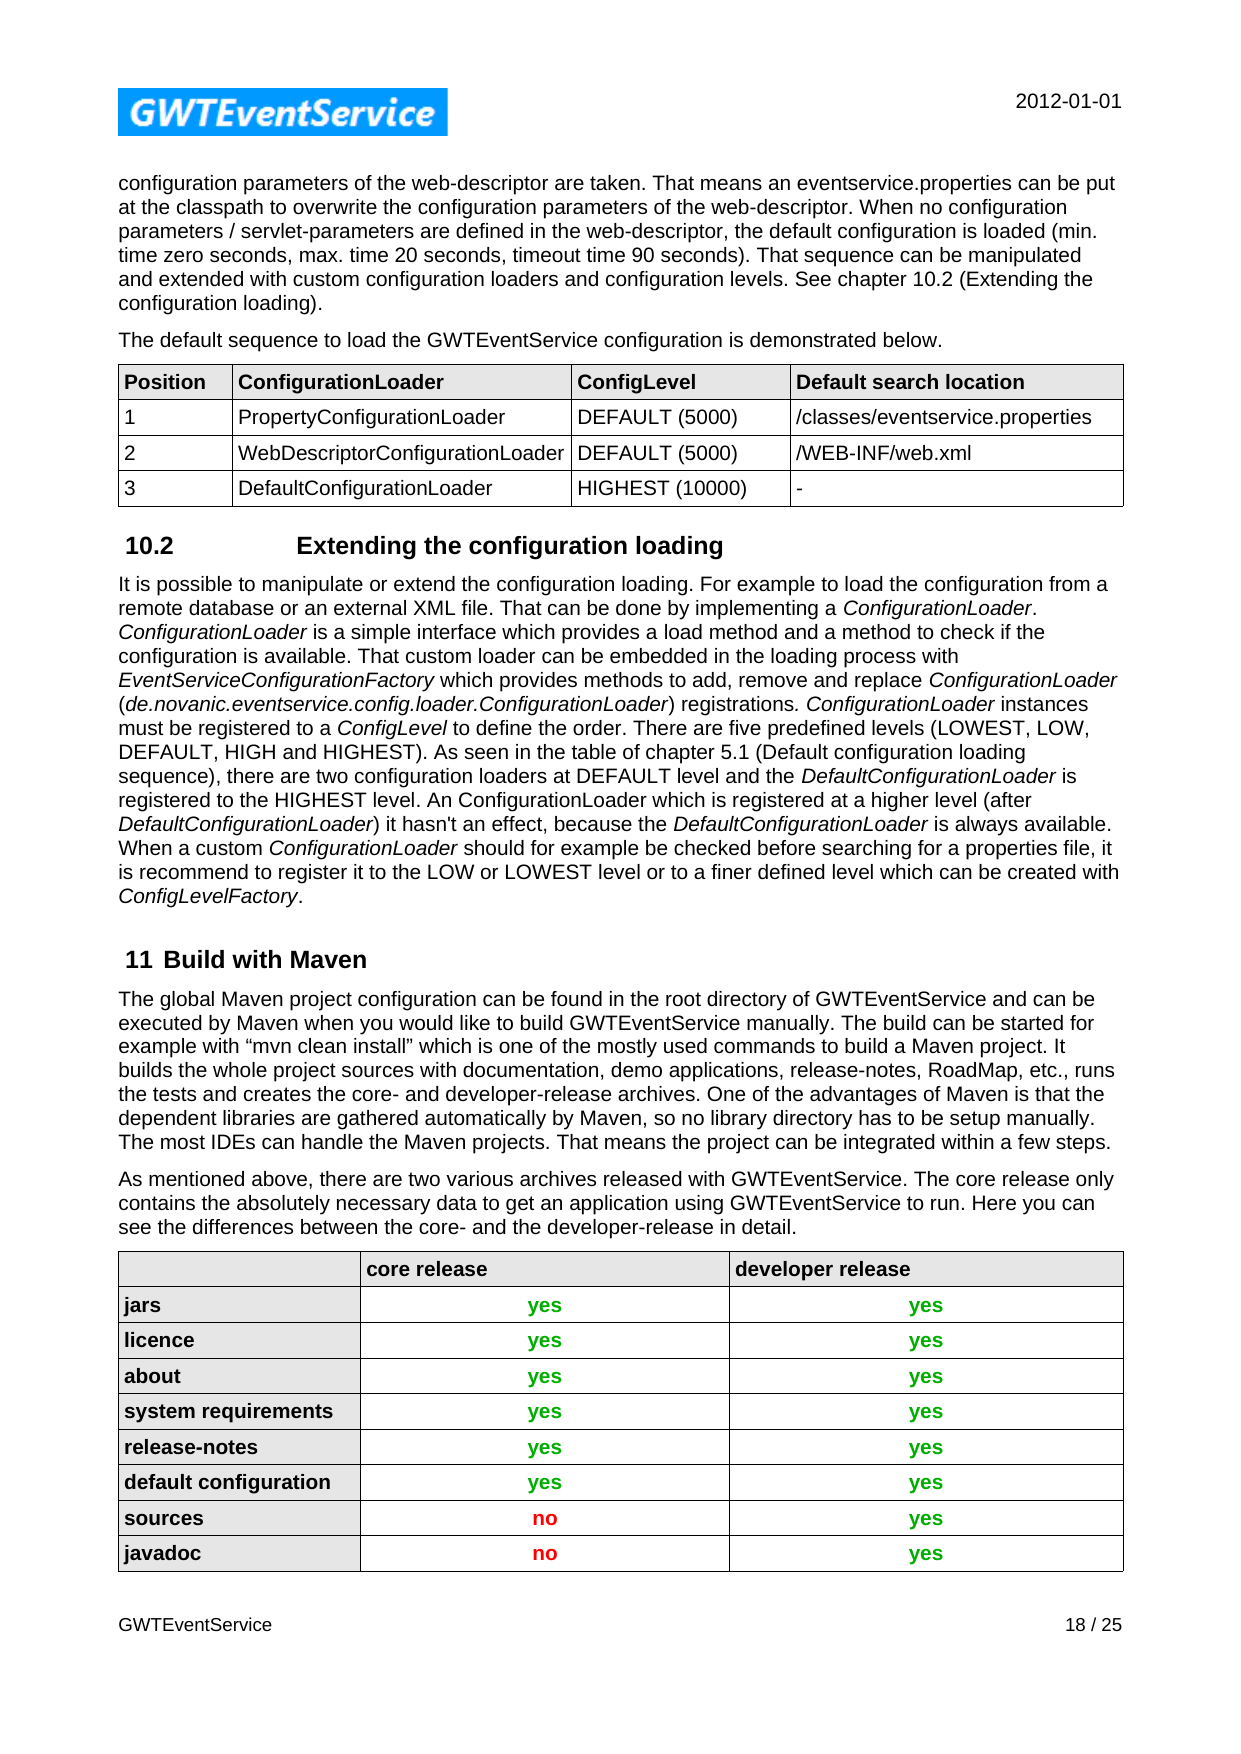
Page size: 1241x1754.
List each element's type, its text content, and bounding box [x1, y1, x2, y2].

table_cell system requirements [119, 1394, 360, 1429]
table_cell javadoc [119, 1536, 360, 1571]
table_header Position [119, 365, 232, 399]
table_cell /classes/eventservice.properties [791, 400, 1123, 435]
table_header ConfigurationLoader [233, 365, 571, 399]
table_cell DefaultConfigurationLoader [233, 471, 571, 506]
table_cell jars [119, 1287, 360, 1322]
table_cell no [361, 1536, 729, 1571]
table_cell yes [730, 1465, 1123, 1500]
text As mentioned above, there are two various archives released with GWTEventService. The core release only contains the absolutely necessary data to get an application using GWTEventService to run. Here you can see the differences between the core- and the developer-release in detail. [118, 1167, 1122, 1238]
table_header Default search location [791, 365, 1123, 399]
table_cell - [791, 471, 1123, 506]
table_cell yes [730, 1323, 1123, 1358]
table_cell yes [730, 1287, 1123, 1322]
table_cell yes [361, 1323, 729, 1358]
table_cell 3 [119, 471, 232, 506]
table_cell about [119, 1359, 360, 1393]
table_cell yes [361, 1359, 729, 1393]
table_cell DEFAULT (5000) [572, 436, 790, 470]
table_cell yes [730, 1359, 1123, 1393]
table_header core release [361, 1252, 729, 1286]
picture [118, 88, 448, 136]
table_cell 2 [119, 436, 232, 470]
text It is possible to manipulate or extend the configuration loading. For example to load the configuration from a remote database or an external XML file. That can be done by implementing a ConfigurationLoader. ConfigurationLoader is a simple interface which provides a load method and a method to check if the configuration is available. That custom loader can be embedded in the loading process with EventServiceConfigurationFactory which provides methods to add, remove and replace ConfigurationLoader (de.novanic.eventservice.config.loader.ConfigurationLoader) registrations. ConfigurationLoader instances must be registered to a ConfigLevel to define the order. There are five predefined levels (LOWEST, LOW, DEFAULT, HIGH and HIGHEST). As seen in the table of chapter 5.1 (Default configuration loading sequence), there are two configuration loaders at DEFAULT level and the DefaultConfigurationLoader is registered to the HIGHEST level. An ConfigurationLoader which is registered at a higher level (after DefaultConfigurationLoader) it hasn't an effect, because the DefaultConfigurationLoader is always available. When a custom ConfigurationLoader should for example be checked before searching for a properties file, it is recommend to register it to the LOW or LOWEST level or to a finer defined level which can be created with ConfigLevelFactory. [118, 572, 1122, 908]
table_header ConfigLevel [572, 365, 790, 399]
text The global Maven project configuration can be found in the root directory of GWTEventService and can be executed by Maven when you would like to build GWTEventService manually. The build can be started for example with “mvn clean install” which is one of the mostly used commands to build a Maven project. It builds the whole project sources with documentation, demo applications, release-notes, RoadMap, etc., runs the tests and creates the core- and developer-release archives. One of the advantages of Maven is that the dependent libraries are gathered automatically by Maven, so no library directory has to be setup manually. The most IDEs can handle the Maven projects. That means the project can be integrated within a few steps. [118, 986, 1122, 1154]
text The default sequence to load the GWTEventService configuration is demonstrated below. [118, 327, 1122, 351]
table_cell HIGHEST (10000) [572, 471, 790, 506]
subtitle Extending the configuration loading [118, 531, 1122, 560]
table_cell 1 [119, 400, 232, 435]
table_header developer release [730, 1252, 1123, 1286]
table_cell no [361, 1501, 729, 1535]
table_cell WebDescriptorConfigurationLoader [233, 436, 571, 470]
table_cell PropertyConfigurationLoader [233, 400, 571, 435]
table_cell yes [361, 1465, 729, 1500]
table_cell release-notes [119, 1430, 360, 1464]
table_cell yes [361, 1287, 729, 1322]
table_cell sources [119, 1501, 360, 1535]
table_cell yes [730, 1536, 1123, 1571]
table_cell yes [730, 1394, 1123, 1429]
table_cell yes [730, 1501, 1123, 1535]
table_cell DEFAULT (5000) [572, 400, 790, 435]
table_header [119, 1252, 360, 1286]
text configuration parameters of the web-descriptor are taken. That means an eventservice.properties can be put at the classpath to overwrite the configuration parameters of the web-descriptor. When no configuration parameters / servlet-parameters are defined in the web-descriptor, the default configuration is loaded (min. time zero seconds, max. time 20 seconds, timeout time 90 seconds). That sequence can be manipulated and extended with custom configuration loaders and configuration levels. See chapter 10.2 (Extending the configuration loading). [118, 171, 1122, 315]
subtitle Build with Maven [118, 945, 1122, 974]
table_cell /WEB-INF/web.xml [791, 436, 1123, 470]
table_cell default configuration [119, 1465, 360, 1500]
table_cell yes [361, 1394, 729, 1429]
table_cell yes [730, 1430, 1123, 1464]
table_cell yes [361, 1430, 729, 1464]
table_cell licence [119, 1323, 360, 1358]
